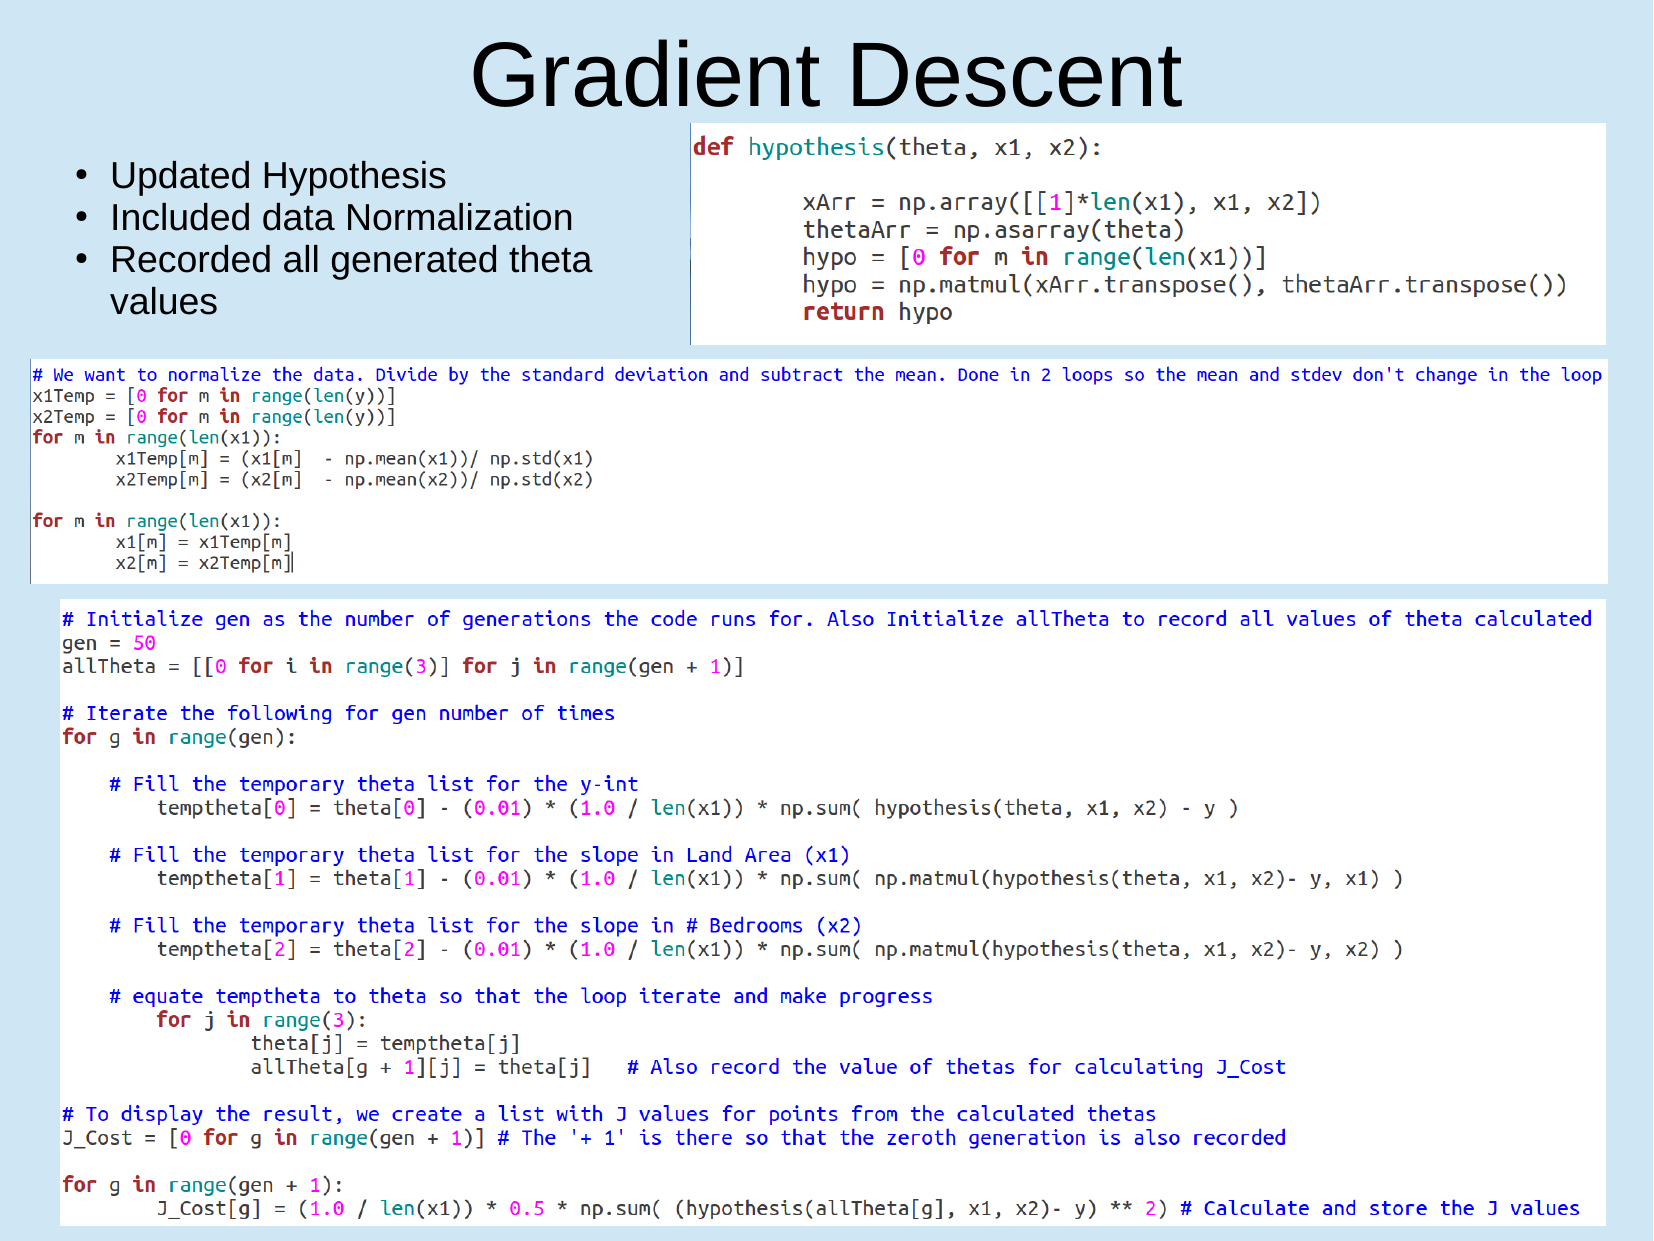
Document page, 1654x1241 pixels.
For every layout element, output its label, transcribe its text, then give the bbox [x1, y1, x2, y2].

text_box Updated Hypothesis Included data Normalization Recorded all generated theta values [60, 147, 616, 331]
picture [60, 599, 1606, 1226]
picture [690, 123, 1606, 346]
title Gradient Descent [82, 0, 1571, 151]
picture [30, 359, 1608, 584]
